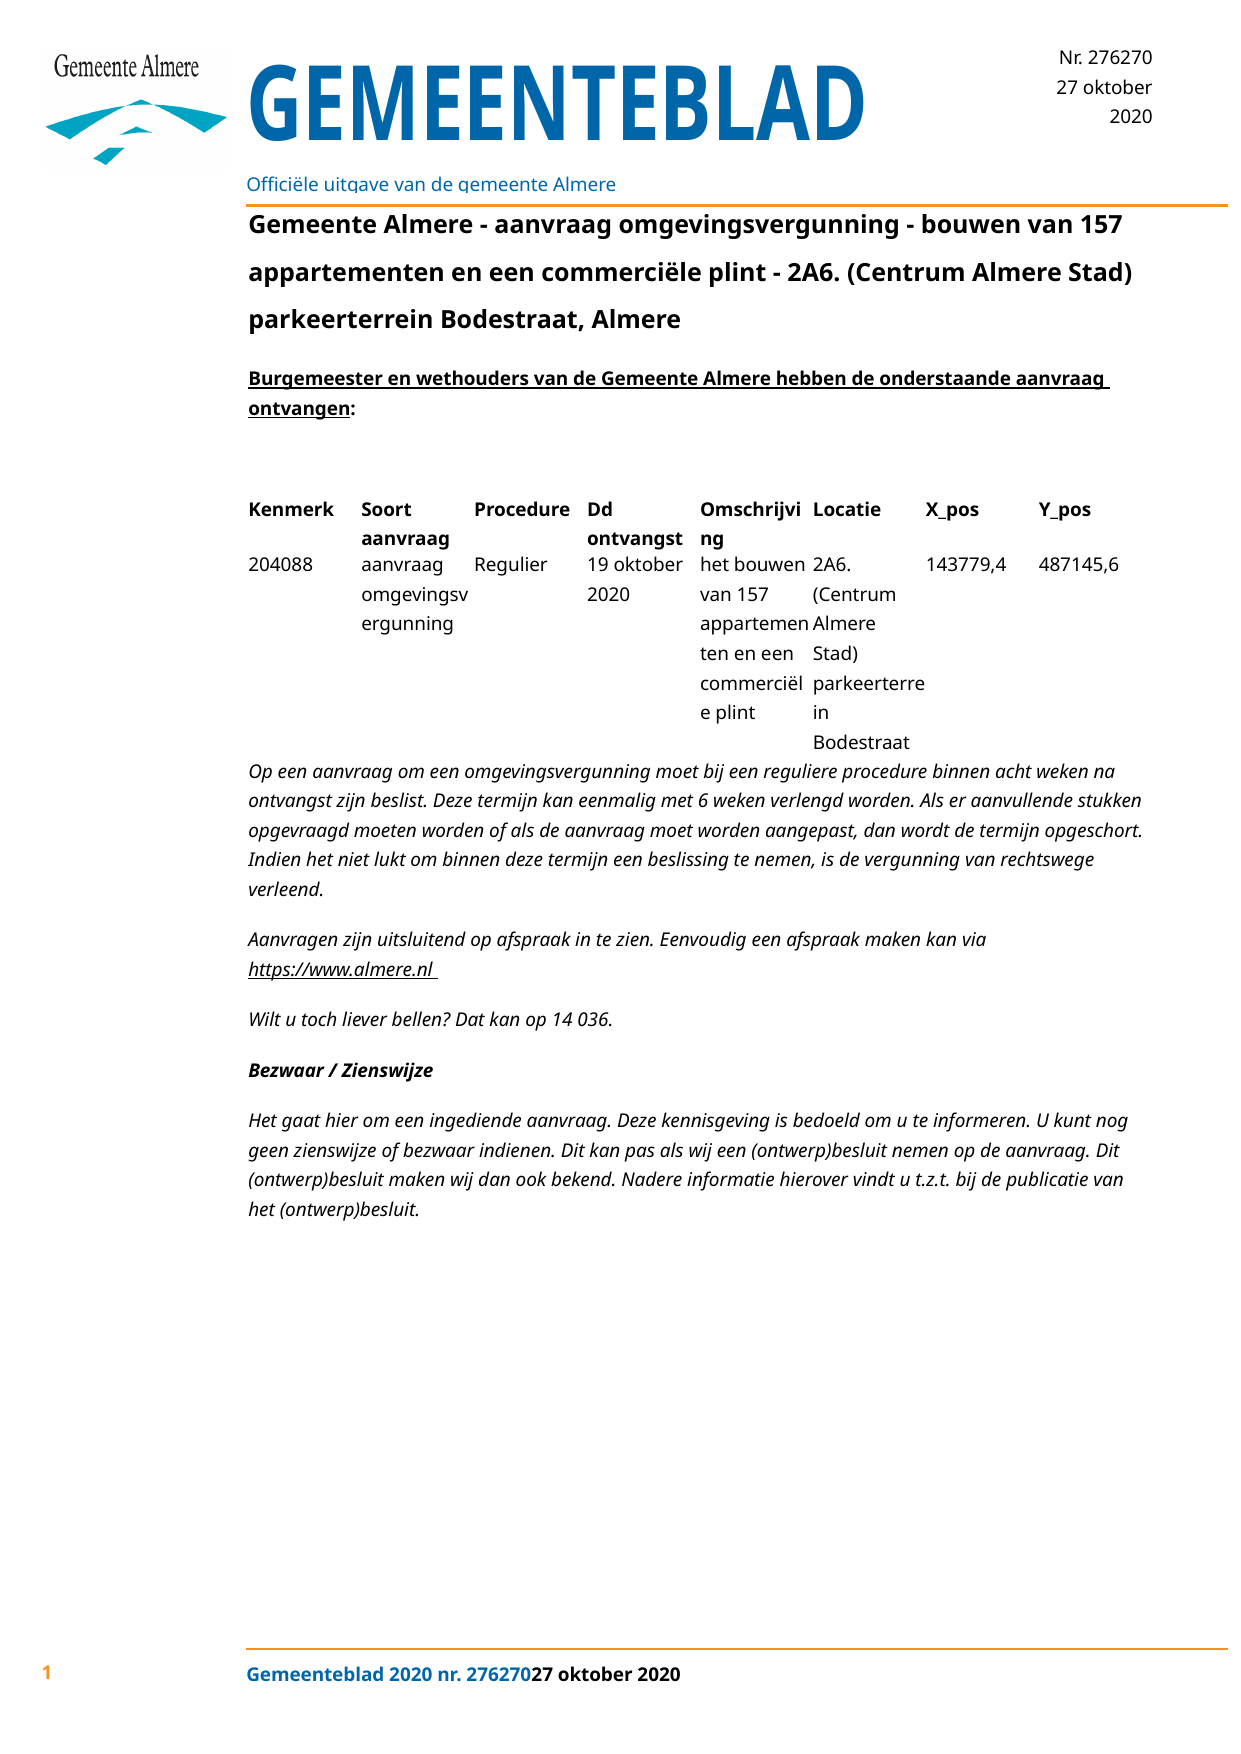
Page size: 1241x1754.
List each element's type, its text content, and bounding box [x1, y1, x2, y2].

text Gemeente Almere - aanvraag omgevingsvergunning - bouwen van 157 appartementen en een commerciële plint - 2A6. (Centrum Almere Stad) parkeerterrein Bodestraat, Almere [248, 207, 1152, 336]
picture [41, 47, 231, 172]
table_cell 204088 [248, 551, 361, 754]
table_cell 19 oktober 2020 [587, 551, 700, 754]
table_header Omschrijving [700, 496, 813, 551]
table_cell Regulier [474, 551, 587, 754]
table_cell 2A6. (Centrum Almere Stad) parkeerterrein Bodestraat [813, 551, 926, 754]
text Het gaat hier om een ingediende aanvraag. Deze kennisgeving is bedoeld om u te informeren. U kunt nog geen zienswijze of bezwaar indienen. Dit kan pas als wij een (ontwerp)besluit nemen op de aanvraag. Dit (ontwerp)besluit maken wij dan ook bekend. Nadere informatie hierover vindt u t.z.t. bij de publicatie van het (ontwerp)besluit. [248, 1107, 1152, 1222]
table_header Dd ontvangst [587, 496, 700, 551]
table_header Locatie [813, 496, 926, 551]
table_cell aanvraag omgevingsvergunning [361, 551, 474, 754]
table_header X_pos [926, 496, 1038, 551]
text Aanvragen zijn uitsluitend op afspraak in te zien. Eenvoudig een afspraak maken kan via https://www.almere.nl [248, 927, 1152, 982]
table_header Procedure [474, 496, 587, 551]
text Bezwaar / Zienswijze [248, 1057, 1152, 1083]
table_header Kenmerk [248, 496, 361, 551]
text Wilt u toch liever bellen? Dat kan op 14 036. [248, 1007, 1152, 1032]
text Op een aanvraag om een omgevingsvergunning moet bij een reguliere procedure binnen acht weken na ontvangst zijn beslist. Deze termijn kan eenmalig met 6 weken verlengd worden. Als er aanvullende stukken opgevraagd moeten worden of als de aanvraag moet worden aangepast, dan wordt de termijn opgeschort. Indien het niet lukt om binnen deze termijn een beslissing te nemen, is de vergunning van rechtswege verleend. [248, 758, 1152, 902]
text Burgemeester en wethouders van de Gemeente Almere hebben de onderstaande aanvraag ontvangen: [248, 366, 1152, 421]
table_cell 143779,4 [926, 551, 1038, 754]
table_cell het bouwen van 157 appartementen en een commerciële plint [700, 551, 813, 754]
table_header Soort aanvraag [361, 496, 474, 551]
table_header Y_pos [1039, 496, 1152, 551]
table_cell 487145,6 [1039, 551, 1152, 754]
